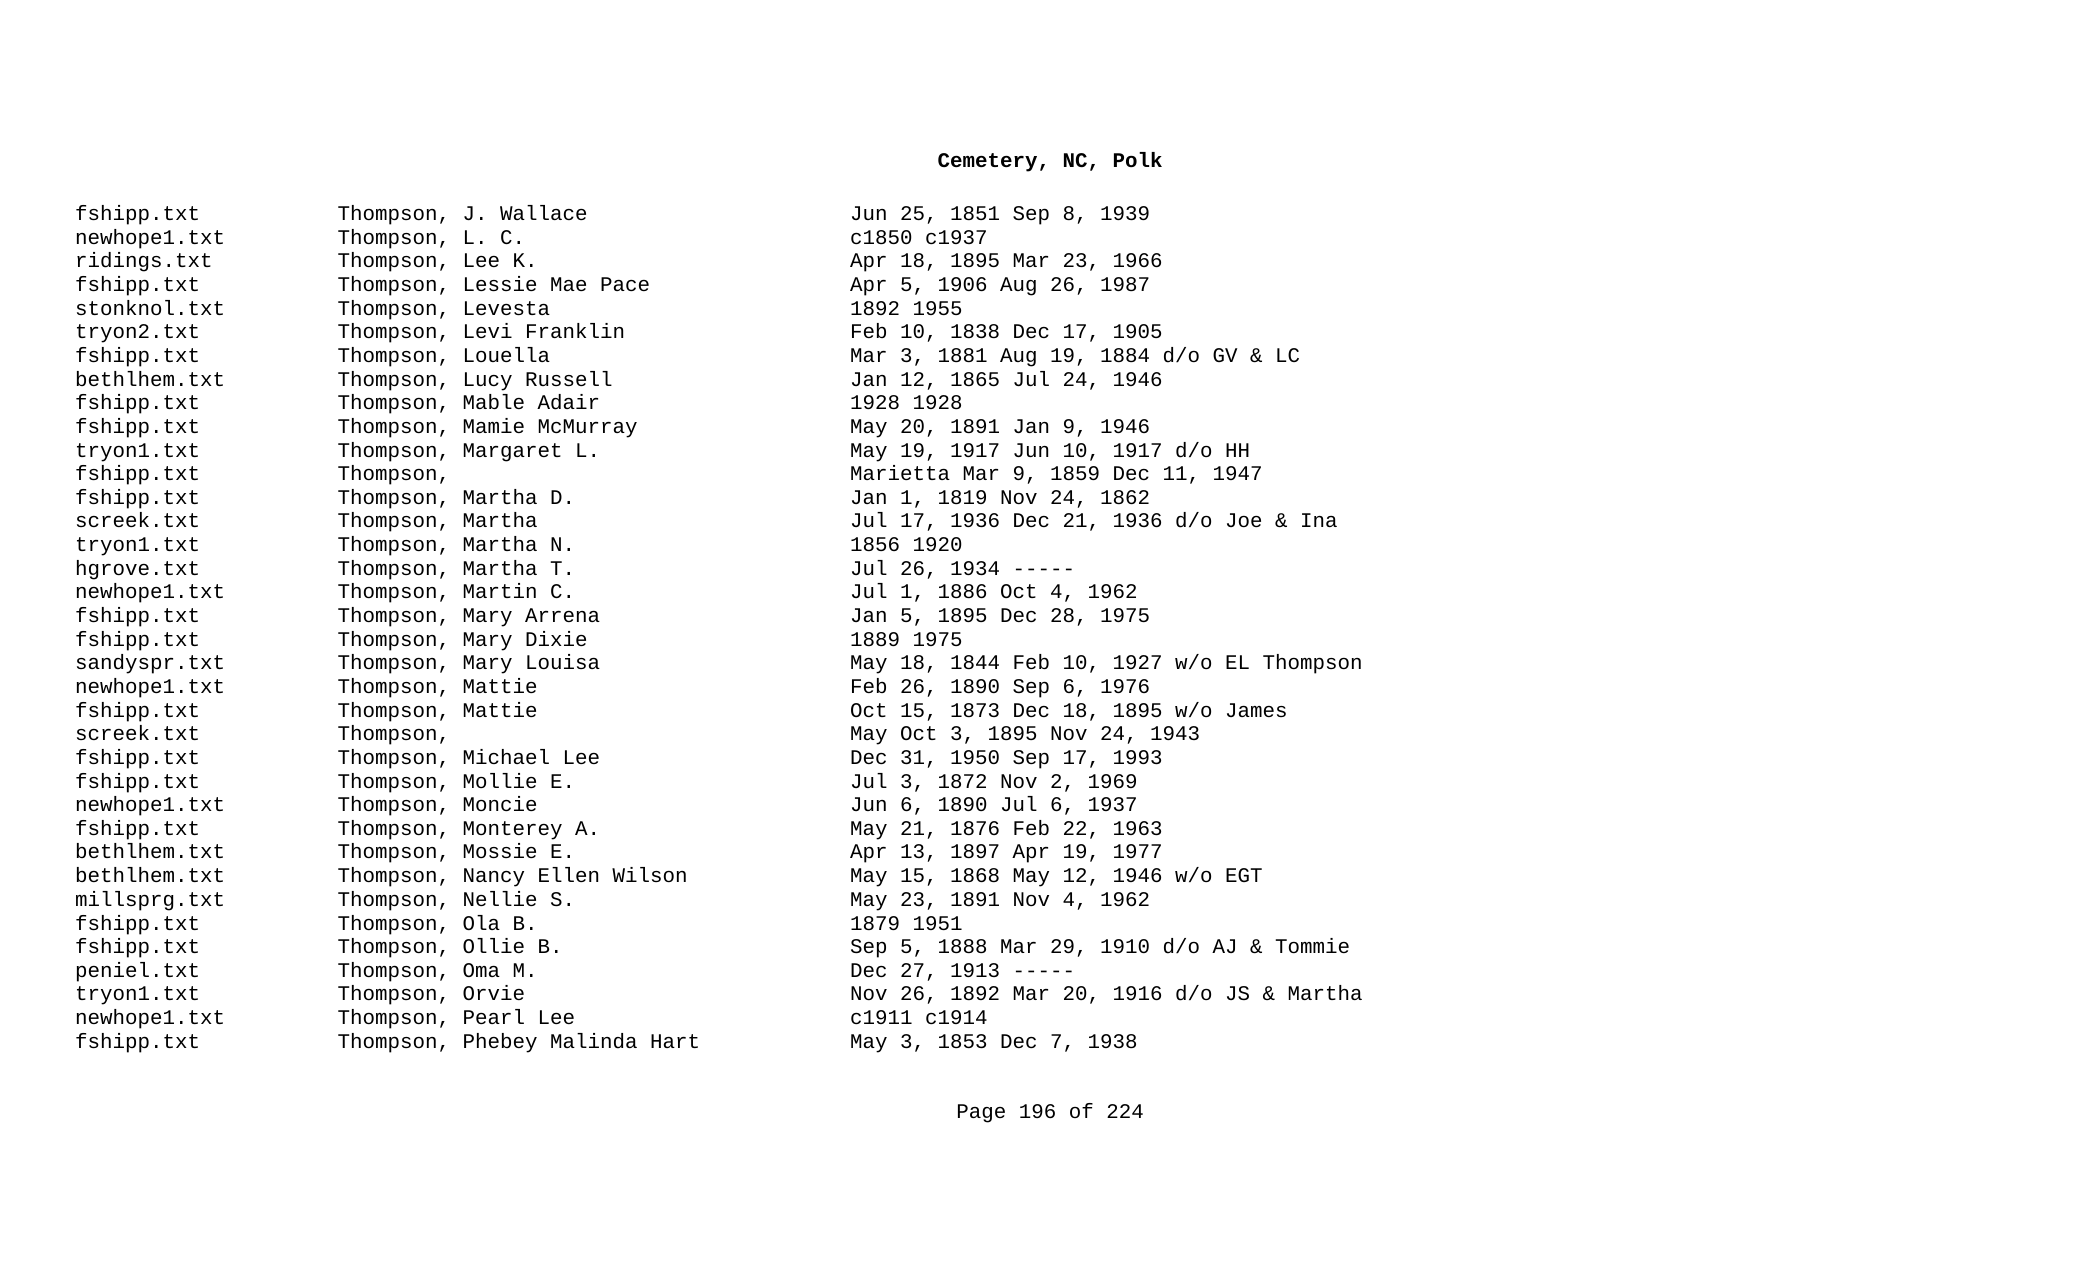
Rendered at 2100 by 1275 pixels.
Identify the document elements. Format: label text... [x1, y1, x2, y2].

text tryon1.txt Thompson, Margaret L. May 19, 1917 Jun 10, 1917 d/o HH [75, 439, 2025, 463]
text fshipp.txt Thompson, Ola B. 1879 1951 [75, 912, 2025, 936]
text fshipp.txt Thompson, Mollie E. Jul 3, 1872 Nov 2, 1969 [75, 771, 2025, 794]
text fshipp.txt Thompson, Mamie McMurray May 20, 1891 Jan 9, 1946 [75, 416, 2025, 439]
text tryon1.txt Thompson, Orvie Nov 26, 1892 Mar 20, 1916 d/o JS & Martha [75, 983, 2025, 1007]
text screek.txt Thompson, Martha Jul 17, 1936 Dec 21, 1936 d/o Joe & Ina [75, 511, 2025, 534]
text newhope1.txt Thompson, Mattie Feb 26, 1890 Sep 6, 1976 [75, 676, 2025, 700]
text newhope1.txt Thompson, Pearl Lee c1911 c1914 [75, 1007, 2025, 1031]
text fshipp.txt Thompson, Ollie B. Sep 5, 1888 Mar 29, 1910 d/o AJ & Tommie [75, 936, 2025, 960]
text ridings.txt Thompson, Lee K. Apr 18, 1895 Mar 23, 1966 [75, 250, 2025, 274]
text peniel.txt Thompson, Oma M. Dec 27, 1913 ----- [75, 960, 2025, 983]
text fshipp.txt Thompson, Phebey Malinda Hart May 3, 1853 Dec 7, 1938 [75, 1031, 2025, 1054]
text hgrove.txt Thompson, Martha T. Jul 26, 1934 ----- [75, 558, 2025, 581]
text bethlhem.txt Thompson, Nancy Ellen Wilson May 15, 1868 May 12, 1946 w/o EGT [75, 865, 2025, 889]
text fshipp.txt Thompson, Monterey A. May 21, 1876 Feb 22, 1963 [75, 818, 2025, 842]
text bethlhem.txt Thompson, Mossie E. Apr 13, 1897 Apr 19, 1977 [75, 842, 2025, 865]
text fshipp.txt Thompson, J. Wallace Jun 25, 1851 Sep 8, 1939 [75, 203, 2025, 227]
text sandyspr.txt Thompson, Mary Louisa May 18, 1844 Feb 10, 1927 w/o EL Thompson [75, 652, 2025, 676]
text bethlhem.txt Thompson, Lucy Russell Jan 12, 1865 Jul 24, 1946 [75, 369, 2025, 392]
text newhope1.txt Thompson, Martin C. Jul 1, 1886 Oct 4, 1962 [75, 581, 2025, 605]
text fshipp.txt Thompson, Mary Arrena Jan 5, 1895 Dec 28, 1975 [75, 605, 2025, 629]
text fshipp.txt Thompson, Louella Mar 3, 1881 Aug 19, 1884 d/o GV & LC [75, 345, 2025, 369]
text fshipp.txt Thompson, Mattie Oct 15, 1873 Dec 18, 1895 w/o James [75, 700, 2025, 723]
text newhope1.txt Thompson, Moncie Jun 6, 1890 Jul 6, 1937 [75, 794, 2025, 818]
text fshipp.txt Thompson, Martha D. Jan 1, 1819 Nov 24, 1862 [75, 487, 2025, 511]
text tryon2.txt Thompson, Levi Franklin Feb 10, 1838 Dec 17, 1905 [75, 321, 2025, 345]
text screek.txt Thompson, May Oct 3, 1895 Nov 24, 1943 [75, 723, 2025, 747]
text fshipp.txt Thompson, Mable Adair 1928 1928 [75, 392, 2025, 416]
text fshipp.txt Thompson, Marietta Mar 9, 1859 Dec 11, 1947 [75, 463, 2025, 487]
text fshipp.txt Thompson, Michael Lee Dec 31, 1950 Sep 17, 1993 [75, 747, 2025, 771]
text millsprg.txt Thompson, Nellie S. May 23, 1891 Nov 4, 1962 [75, 889, 2025, 912]
text stonknol.txt Thompson, Levesta 1892 1955 [75, 298, 2025, 321]
text tryon1.txt Thompson, Martha N. 1856 1920 [75, 534, 2025, 558]
text fshipp.txt Thompson, Lessie Mae Pace Apr 5, 1906 Aug 26, 1987 [75, 274, 2025, 298]
text newhope1.txt Thompson, L. C. c1850 c1937 [75, 227, 2025, 250]
text fshipp.txt Thompson, Mary Dixie 1889 1975 [75, 629, 2025, 652]
